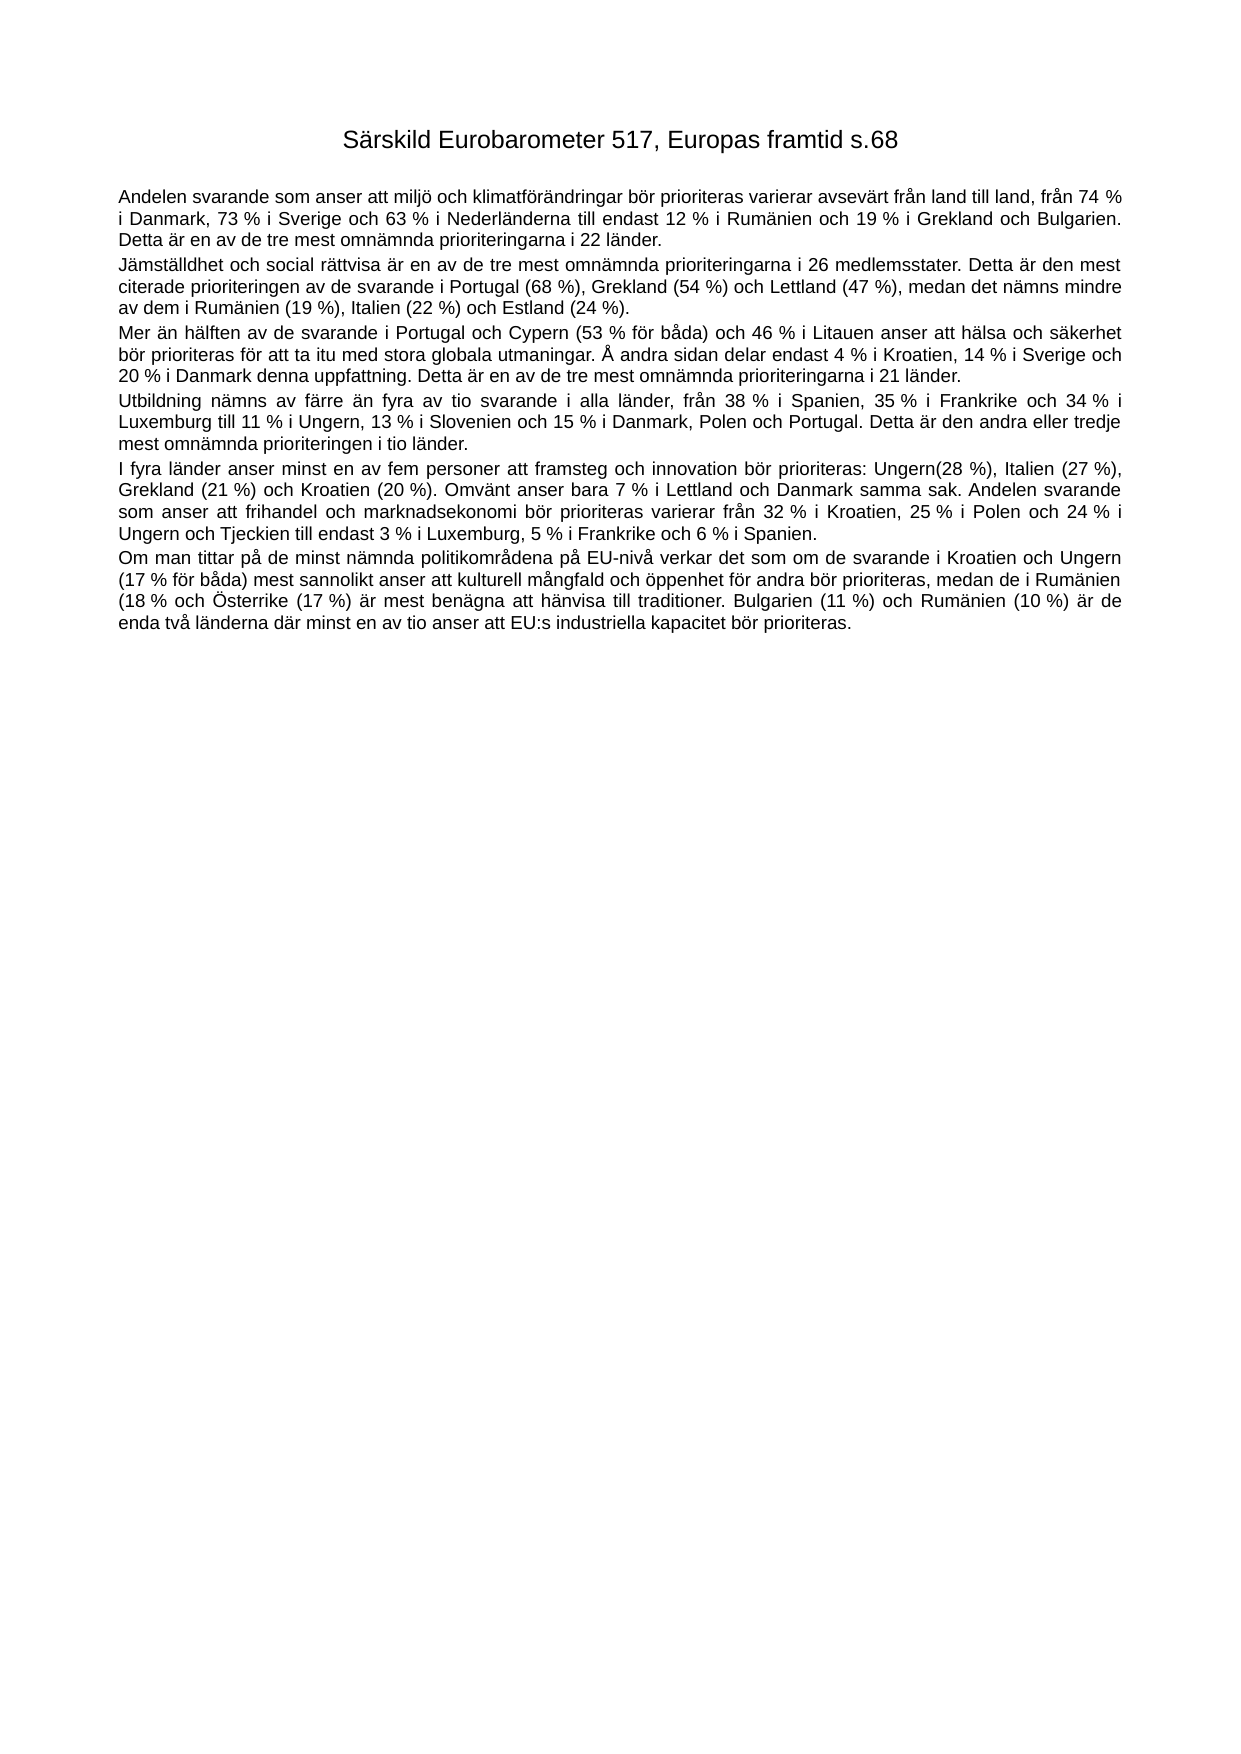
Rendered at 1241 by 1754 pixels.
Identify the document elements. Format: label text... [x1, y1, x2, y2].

text Utbildning nämns av färre än fyra av tio svarande i alla länder, från 38 % i Spanien, 35 % i Frankrike och 34 % i Luxemburg till 11 % i Ungern, 13 % i Slovenien och 15 % i Danmark, Polen och Portugal. Detta är den andra eller tredje mest omnämnda prioriteringen i tio länder. [118, 390, 1122, 454]
text I fyra länder anser minst en av fem personer att framsteg och innovation bör prioriteras: Ungern(28 %), Italien (27 %), Grekland (21 %) och Kroatien (20 %). Omvänt anser bara 7 % i Lettland och Danmark samma sak. Andelen svarande som anser att frihandel och marknadsekonomi bör prioriteras varierar från 32 % i Kroatien, 25 % i Polen och 24 % i Ungern och Tjeckien till endast 3 % i Luxemburg, 5 % i Frankrike och 6 % i Spanien. [118, 458, 1122, 544]
text Om man tittar på de minst nämnda politikområdena på EU-nivå verkar det som om de svarande i Kroatien och Ungern (17 % för båda) mest sannolikt anser att kulturell mångfald och öppenhet för andra bör prioriteras, medan de i Rumänien (18 % och Österrike (17 %) är mest benägna att hänvisa till traditioner. Bulgarien (11 %) och Rumänien (10 %) är de enda två länderna där minst en av tio anser att EU:s industriella kapacitet bör prioriteras. [118, 547, 1122, 633]
text Mer än hälften av de svarande i Portugal och Cypern (53 % för båda) och 46 % i Litauen anser att hälsa och säkerhet bör prioriteras för att ta itu med stora globala utmaningar. Å andra sidan delar endast 4 % i Kroatien, 14 % i Sverige och 20 % i Danmark denna uppfattning. Detta är en av de tre mest omnämnda prioriteringarna i 21 länder. [118, 322, 1122, 387]
text Jämställdhet och social rättvisa är en av de tre mest omnämnda prioriteringarna i 26 medlemsstater. Detta är den mest citerade prioriteringen av de svarande i Portugal (68 %), Grekland (54 %) och Lettland (47 %), medan det nämns mindre av dem i Rumänien (19 %), Italien (22 %) och Estland (24 %). [118, 254, 1122, 319]
text Andelen svarande som anser att miljö och klimatförändringar bör prioriteras varierar avsevärt från land till land, från 74 % i Danmark, 73 % i Sverige och 63 % i Nederländerna till endast 12 % i Rumänien och 19 % i Grekland och Bulgarien. Detta är en av de tre mest omnämnda prioriteringarna i 22 länder. [118, 186, 1122, 251]
